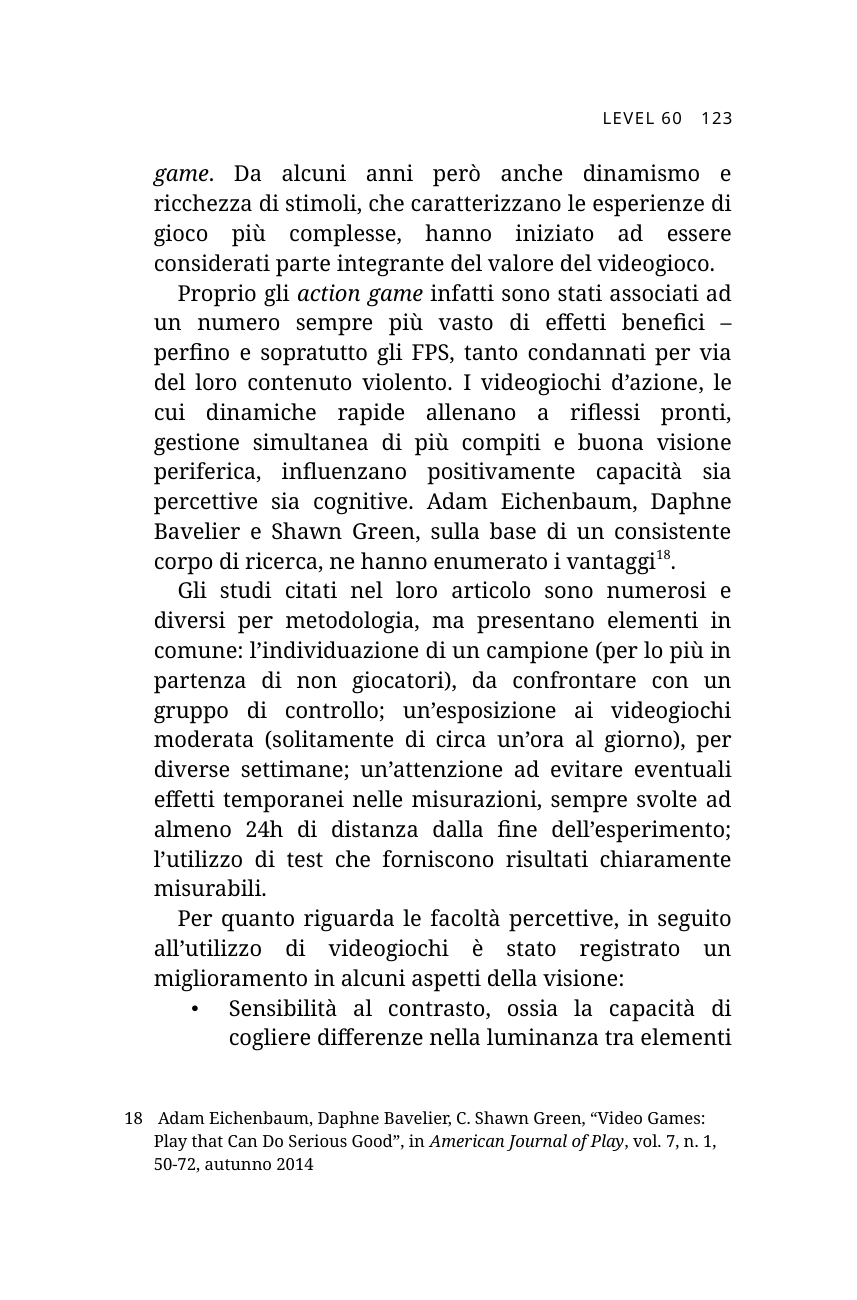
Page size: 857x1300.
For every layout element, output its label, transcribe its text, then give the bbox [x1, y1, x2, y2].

text Adam Eichenbaum, Daphne Bavelier, C. Shawn Green, “Video Games: Play that Can Do Serious Good”, in American Journal of Play, vol. 7, n. 1, 50-72, autunno 2014 [124, 1107, 732, 1175]
text Gli studi citati nel loro articolo sono numerosi e diversi per metodologia, ma presentano elementi in comune: l’individuazione di un campione (per lo più in partenza di non giocatori), da confrontare con un gruppo di controllo; un’esposizione ai videogiochi moderata (solitamente di circa un’ora al giorno), per diverse settimane; un’attenzione ad evitare eventuali effetti temporanei nelle misurazioni, sempre svolte ad almeno 24h di distanza dalla fine dell’esperimento; l’utilizzo di test che forniscono risultati chiaramente misurabili. [153, 576, 732, 903]
text Proprio gli action game infatti sono stati associati ad un numero sempre più vasto di effetti benefici – perfino e sopratutto gli FPS, tanto condannati per via del loro contenuto violento. I videogiochi d’azione, le cui dinamiche rapide allenano a riflessi pronti, gestione simultanea di più compiti e buona visione periferica, influenzano positivamente capacità sia percettive sia cognitive. Adam Eichenbaum, Daphne Bavelier e Shawn Green, sulla base di un consistente corpo di ricerca, ne hanno enumerato i vantaggi. [153, 278, 732, 576]
text game. Da alcuni anni però anche dinamismo e ricchezza di stimoli, che caratterizzano le esperienze di gioco più complesse, hanno iniziato ad essere considerati parte integrante del valore del videogioco. [153, 158, 732, 278]
text Per quanto riguarda le facoltà percettive, in seguito all’utilizzo di videogiochi è stato registrato un miglioramento in alcuni aspetti della visione: [153, 903, 732, 993]
list Sensibilità al contrasto, ossia la capacità di cogliere differenze nella luminanza tra elementi [191, 993, 732, 1052]
